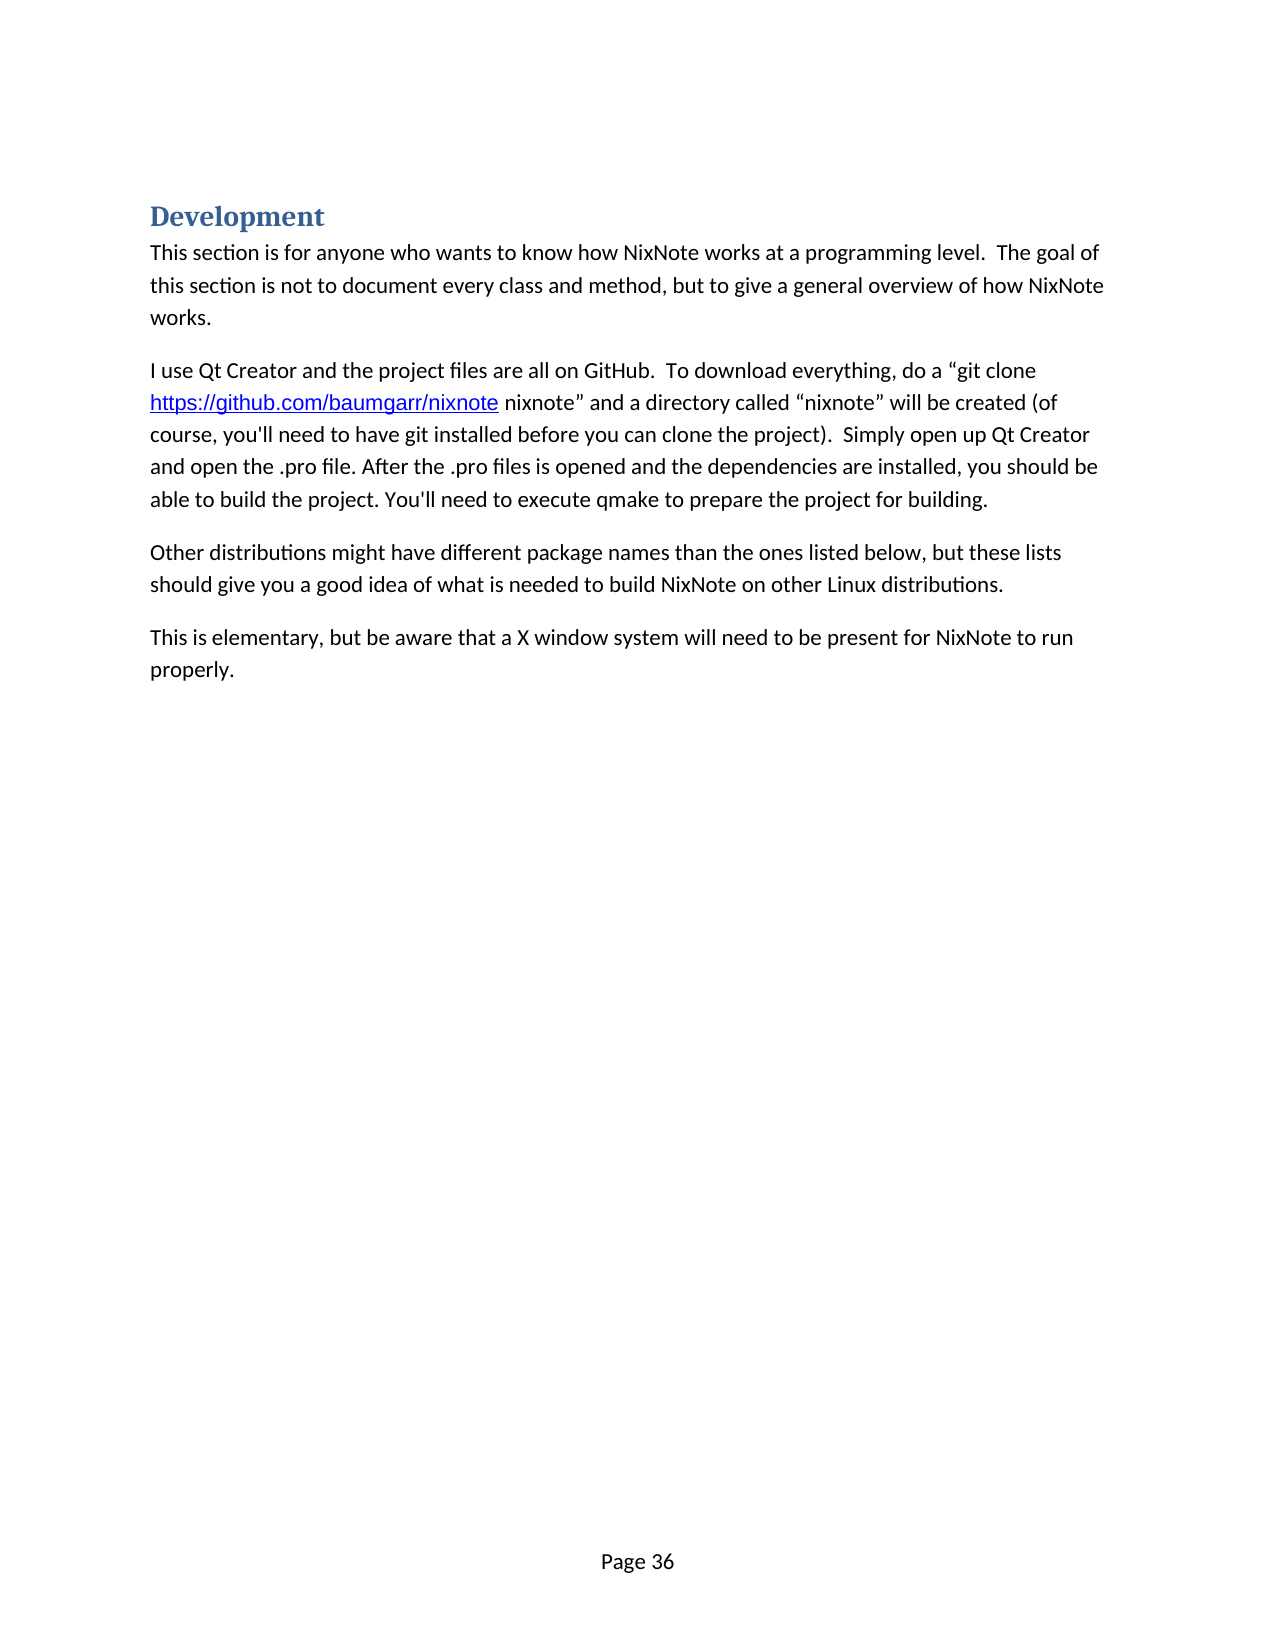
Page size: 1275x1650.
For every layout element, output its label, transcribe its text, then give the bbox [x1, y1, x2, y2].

text I use Qt Creator and the project files are all on GitHub. To download everything, do a “git clone https://github.com/baumgarr/nixnote nixnote” and a directory called “nixnote” will be created (of course, you'll need to have git installed before you can clone the project). Simply open up Qt Creator and open the .pro file. After the .pro files is opened and the dependencies are installed, you should be able to build the project. You'll need to execute qmake to prepare the project for building. [150, 356, 1125, 513]
text This section is for anyone who wants to know how NixNote works at a programming level. The goal of this section is not to document every class and method, but to give a general overview of how NixNote works. [150, 238, 1125, 331]
subtitle Development [150, 200, 1125, 233]
text This is elementary, but be aware that a X window system will need to be present for NixNote to run properly. [150, 623, 1125, 683]
text Other distributions might have different package names than the ones listed below, but these lists should give you a good idea of what is needed to build NixNote on other Linux distributions. [150, 538, 1125, 598]
